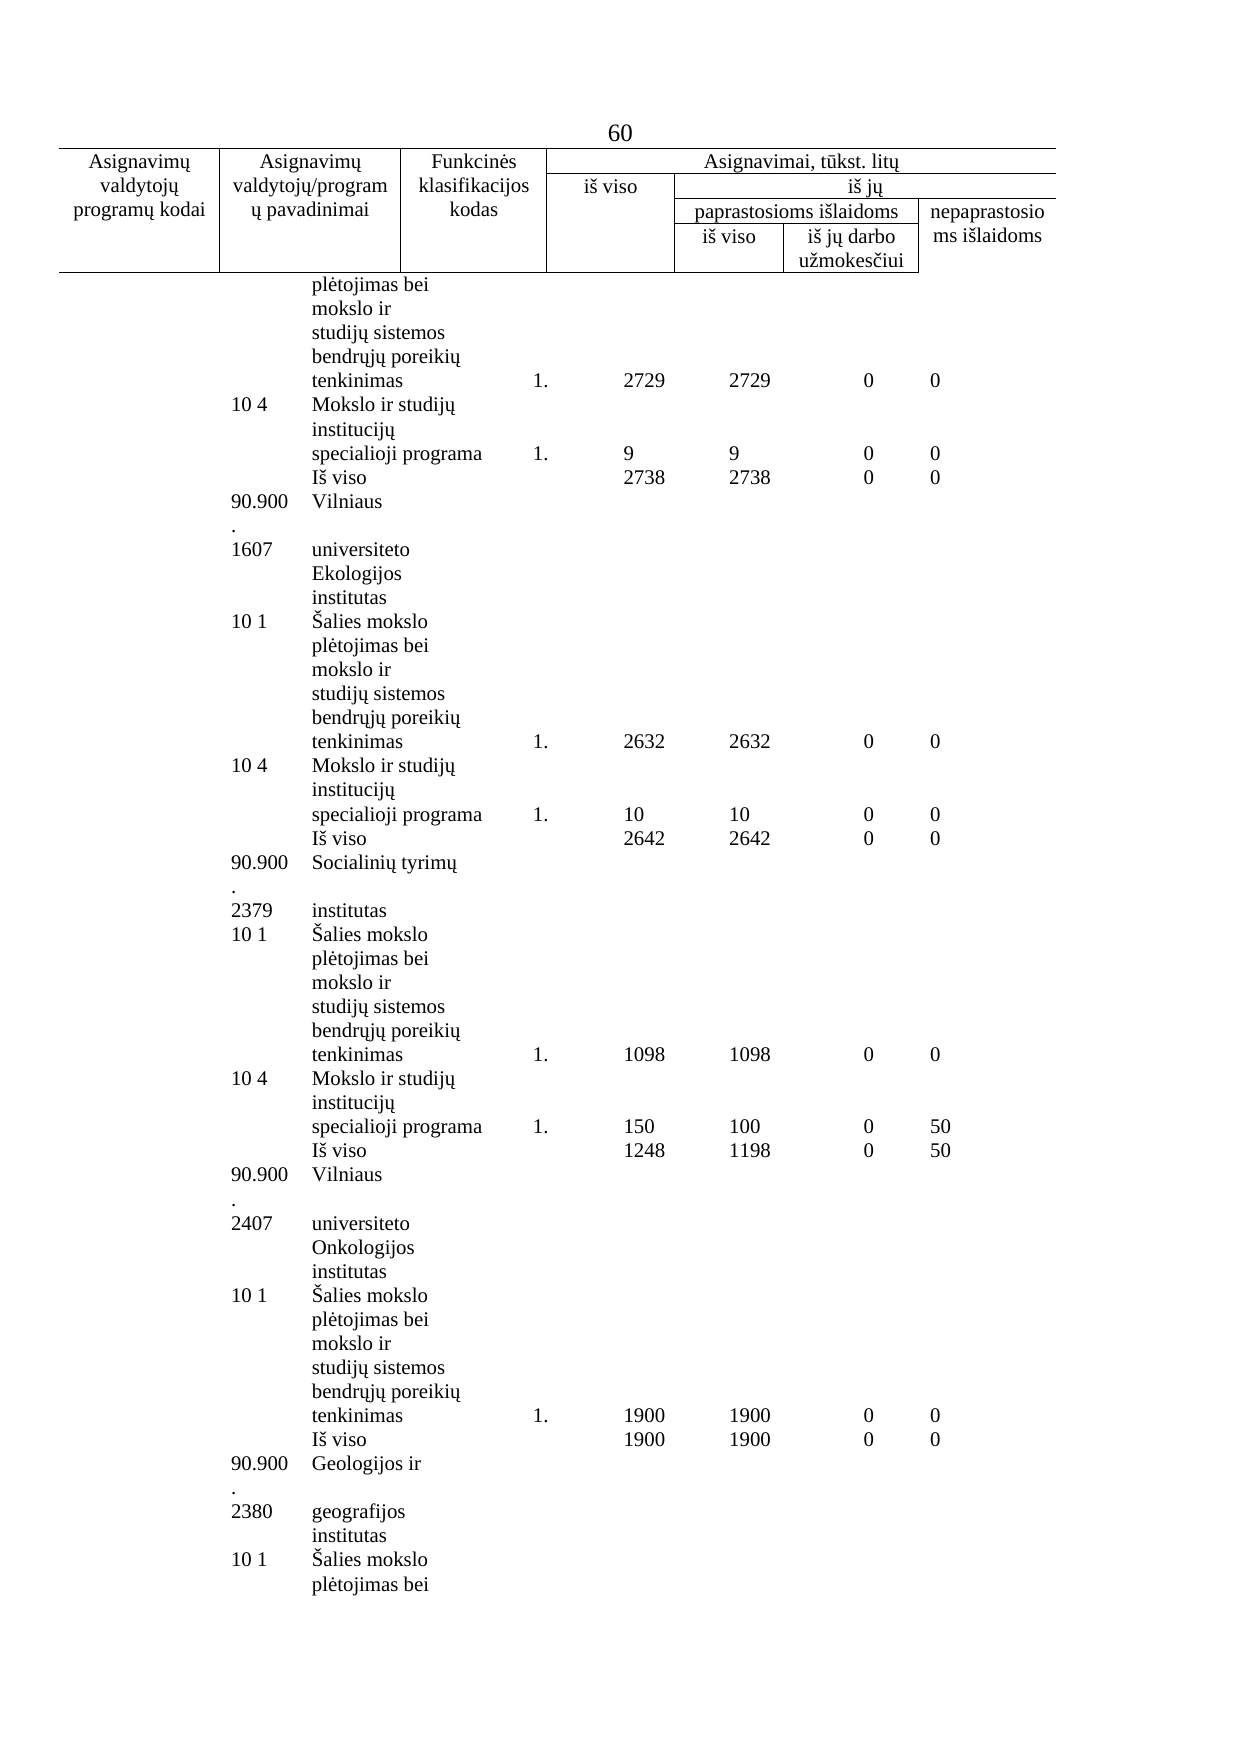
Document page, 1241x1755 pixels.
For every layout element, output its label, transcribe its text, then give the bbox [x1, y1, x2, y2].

table_cell [612, 1066, 718, 1090]
table_cell [59, 585, 219, 609]
table_cell 1098 [612, 1042, 718, 1066]
table_cell [919, 681, 1063, 705]
table_cell [220, 1403, 300, 1427]
table_cell [852, 1523, 919, 1547]
table_cell 1. [521, 1114, 612, 1138]
table_cell 1. [521, 729, 612, 753]
table_cell [59, 705, 219, 729]
table_cell [59, 1138, 219, 1162]
table_cell [59, 1259, 219, 1283]
table_cell 0 [919, 801, 1063, 826]
table_cell [59, 1307, 219, 1331]
table_cell [521, 657, 612, 681]
table_cell 10 1 [220, 922, 300, 946]
table_cell [1056, 198, 1063, 223]
table_cell 2407 [220, 1211, 300, 1234]
table_cell [220, 1042, 300, 1066]
table_cell [852, 609, 919, 633]
table_cell [220, 681, 300, 705]
table_cell [612, 273, 718, 296]
table_cell [718, 681, 852, 705]
table_cell 2380 [220, 1499, 300, 1523]
table_cell [220, 1427, 300, 1451]
table_cell [718, 273, 852, 296]
table_cell [521, 1355, 612, 1379]
table_cell 9 [718, 441, 852, 464]
table_cell [59, 898, 219, 922]
table_cell [220, 561, 300, 585]
table_cell [919, 1235, 1063, 1259]
table_cell [919, 657, 1063, 681]
table_cell [521, 1163, 612, 1211]
table_cell mokslo ir [300, 970, 521, 994]
table_cell specialioji programa [300, 1114, 521, 1138]
table_cell [59, 489, 219, 537]
table_cell [919, 585, 1063, 609]
table_cell [220, 994, 300, 1018]
table_cell [521, 320, 612, 344]
table_cell [852, 1283, 919, 1307]
table_cell [612, 489, 718, 537]
table_cell [718, 393, 852, 416]
table_cell [220, 778, 300, 801]
table_cell [919, 633, 1063, 657]
table_cell [612, 1451, 718, 1499]
table_cell [521, 1427, 612, 1451]
table_cell [59, 1235, 219, 1259]
table_cell [612, 1018, 718, 1042]
table_cell [852, 1499, 919, 1523]
table_cell [919, 1090, 1063, 1114]
table_cell 1. [521, 1403, 612, 1427]
table_cell [852, 273, 919, 296]
table_cell institucijų [300, 1090, 521, 1114]
table_cell [919, 1379, 1063, 1403]
table_cell [612, 1307, 718, 1331]
table_cell [612, 1523, 718, 1547]
table_cell institutas [300, 898, 521, 922]
table_header Asignavimų valdytojų/programų pavadinimai [220, 149, 400, 272]
table_cell [220, 801, 300, 826]
table_cell Iš viso [300, 1138, 521, 1162]
table_cell [718, 753, 852, 777]
table_cell [612, 1379, 718, 1403]
table_cell [521, 753, 612, 777]
table_cell [59, 657, 219, 681]
table_cell [718, 970, 852, 994]
table_cell 2642 [718, 826, 852, 849]
table_cell mokslo ir [300, 296, 521, 320]
table_cell [612, 850, 718, 898]
table_cell [919, 393, 1063, 416]
table_cell [718, 898, 852, 922]
table_cell [718, 994, 852, 1018]
table_cell [718, 537, 852, 561]
table_cell institutas [300, 1259, 521, 1283]
table_cell [59, 681, 219, 705]
table_cell 0 [852, 1042, 919, 1066]
table_cell [852, 1307, 919, 1331]
table_cell [852, 1379, 919, 1403]
table_cell [718, 1451, 852, 1499]
table_cell 10 1 [220, 609, 300, 633]
table_cell [59, 1355, 219, 1379]
table_cell [919, 1018, 1063, 1042]
table_header [1056, 148, 1063, 173]
table_cell [220, 946, 300, 970]
table_cell [220, 1355, 300, 1379]
table_cell Iš viso [300, 465, 521, 489]
table_cell tenkinimas [300, 368, 521, 392]
table_cell 1. [521, 1042, 612, 1066]
table_cell [59, 1211, 219, 1234]
table_cell [718, 561, 852, 585]
table_cell [220, 657, 300, 681]
table_cell [612, 681, 718, 705]
table_cell [852, 1018, 919, 1042]
table_cell [521, 1379, 612, 1403]
table_cell [59, 801, 219, 826]
table_cell 2642 [612, 826, 718, 849]
table_cell studijų sistemos [300, 681, 521, 705]
table_cell [521, 705, 612, 729]
table_cell [718, 1523, 852, 1547]
table_cell [59, 1066, 219, 1090]
table_cell studijų sistemos [300, 320, 521, 344]
table_cell 50 [919, 1138, 1063, 1162]
table_cell [612, 1090, 718, 1114]
table_cell [612, 1211, 718, 1234]
table_cell plėtojimas bei [300, 1571, 521, 1596]
table_cell [59, 1331, 219, 1355]
table_cell [59, 970, 219, 994]
table_cell [919, 850, 1063, 898]
table_cell 10 [718, 801, 852, 826]
table_cell bendrųjų poreikių [300, 344, 521, 368]
table_cell [59, 994, 219, 1018]
table_cell [59, 368, 219, 392]
table_cell 1607 [220, 537, 300, 561]
table_cell geografijos [300, 1499, 521, 1523]
table_cell [521, 778, 612, 801]
table_cell [220, 1259, 300, 1283]
table_cell institucijų [300, 778, 521, 801]
table_cell [59, 441, 219, 464]
table_cell [718, 1211, 852, 1234]
table_cell [718, 1331, 852, 1355]
table_cell [852, 1211, 919, 1234]
table_cell 1. [521, 441, 612, 464]
table_cell [59, 826, 219, 849]
table_cell 0 [852, 465, 919, 489]
table_cell [59, 1379, 219, 1403]
table_cell [612, 1331, 718, 1355]
table_cell [521, 296, 612, 320]
table_cell [612, 1499, 718, 1523]
table_cell [919, 1571, 1063, 1596]
table_cell [59, 1548, 219, 1571]
table_cell 0 [852, 441, 919, 464]
table_cell [852, 416, 919, 441]
table_cell [612, 1235, 718, 1259]
table_cell 0 [852, 729, 919, 753]
table_cell mokslo ir [300, 1331, 521, 1355]
table_cell [852, 657, 919, 681]
table_cell [718, 1066, 852, 1090]
table_cell [919, 296, 1063, 320]
table_cell plėtojimas bei [300, 633, 521, 657]
table_cell tenkinimas [300, 729, 521, 753]
table_cell [718, 1235, 852, 1259]
table_cell [852, 1451, 919, 1499]
table_cell [919, 1548, 1063, 1571]
table_cell [919, 1451, 1063, 1499]
table_cell [718, 633, 852, 657]
table_cell [521, 585, 612, 609]
table_cell [919, 1355, 1063, 1379]
table_cell [59, 1451, 219, 1499]
table_cell [521, 1211, 612, 1234]
table_cell Šalies mokslo [300, 609, 521, 633]
table_cell [718, 489, 852, 537]
table_cell [521, 273, 612, 296]
table_cell [612, 633, 718, 657]
table_cell [521, 970, 612, 994]
table_cell 0 [852, 1427, 919, 1451]
table_cell plėtojimas bei [300, 1307, 521, 1331]
table_cell institutas [300, 585, 521, 609]
table_cell [220, 320, 300, 344]
table_cell [59, 296, 219, 320]
table_cell [521, 1235, 612, 1259]
table_cell [718, 296, 852, 320]
table_cell [919, 1331, 1063, 1355]
table_cell [59, 778, 219, 801]
table_cell [718, 657, 852, 681]
table_cell [521, 946, 612, 970]
table_cell 90.900. [220, 850, 300, 898]
table_header Asignavimų valdytojų programų kodai [59, 149, 219, 272]
table_cell [59, 320, 219, 344]
table_cell [919, 898, 1063, 922]
table_cell [852, 970, 919, 994]
table_cell [612, 705, 718, 729]
table_cell [612, 393, 718, 416]
table_cell 10 4 [220, 1066, 300, 1090]
table_cell [919, 970, 1063, 994]
table_cell [521, 416, 612, 441]
table_cell [852, 1163, 919, 1211]
table_cell institutas [300, 1523, 521, 1547]
table_cell [919, 1259, 1063, 1283]
table_cell 0 [852, 1114, 919, 1138]
table_cell [852, 1090, 919, 1114]
table_cell [59, 1427, 219, 1451]
table_cell [521, 1331, 612, 1355]
table_cell [919, 778, 1063, 801]
table_cell 2632 [718, 729, 852, 753]
table_header Funkcinės klasifikacijos kodas [401, 149, 546, 272]
table_cell [718, 585, 852, 609]
table_cell [59, 729, 219, 753]
table_cell 0 [852, 1138, 919, 1162]
table_cell 0 [919, 465, 1063, 489]
table_cell [852, 994, 919, 1018]
table_cell mokslo ir [300, 657, 521, 681]
table_cell iš viso [675, 224, 783, 272]
table_cell [919, 489, 1063, 537]
table_cell [521, 1138, 612, 1162]
table_cell [521, 922, 612, 946]
table_cell [718, 850, 852, 898]
table_cell 10 4 [220, 393, 300, 416]
table_cell bendrųjų poreikių [300, 1018, 521, 1042]
table_cell [59, 416, 219, 441]
table_cell 10 4 [220, 753, 300, 777]
table_cell [521, 561, 612, 585]
table_cell [612, 753, 718, 777]
table_cell [852, 633, 919, 657]
table_cell [919, 537, 1063, 561]
table_cell [220, 1379, 300, 1403]
table_cell [919, 272, 1063, 296]
table_cell 90.900. [220, 1451, 300, 1499]
table_cell [612, 657, 718, 681]
table_cell [220, 970, 300, 994]
table_cell 1248 [612, 1138, 718, 1162]
table_cell 0 [919, 826, 1063, 849]
table_cell iš viso [547, 174, 674, 272]
table_cell [220, 1331, 300, 1355]
table_cell [521, 344, 612, 368]
table_cell [59, 850, 219, 898]
table_cell universiteto [300, 1211, 521, 1234]
table_cell [1056, 223, 1063, 272]
table_cell universiteto [300, 537, 521, 561]
table_cell [521, 1451, 612, 1499]
table_cell [59, 633, 219, 657]
table_cell 0 [852, 368, 919, 392]
table_cell Ekologijos [300, 561, 521, 585]
table_cell [919, 753, 1063, 777]
table_cell [521, 609, 612, 633]
table_cell Mokslo ir studijų [300, 753, 521, 777]
table_cell [59, 1163, 219, 1211]
table_cell [59, 1283, 219, 1307]
table_cell [852, 1548, 919, 1571]
table_cell [59, 465, 219, 489]
table_cell 1900 [718, 1403, 852, 1427]
table_cell [220, 1090, 300, 1114]
table_cell [919, 1066, 1063, 1090]
table_cell [852, 778, 919, 801]
table_cell [852, 489, 919, 537]
table_cell [852, 344, 919, 368]
table_cell [59, 1523, 219, 1547]
table_cell [220, 1523, 300, 1547]
table_cell [220, 705, 300, 729]
table_cell [852, 320, 919, 344]
table_cell [852, 296, 919, 320]
table_cell [59, 344, 219, 368]
table_cell [919, 1163, 1063, 1211]
table_cell [852, 946, 919, 970]
table_cell [718, 1090, 852, 1114]
table_cell [919, 994, 1063, 1018]
table_cell 10 1 [220, 1283, 300, 1307]
table_cell 10 [612, 801, 718, 826]
table_cell [612, 585, 718, 609]
table_cell [718, 416, 852, 441]
table_cell [521, 393, 612, 416]
table_cell [718, 922, 852, 946]
table_cell [59, 1018, 219, 1042]
table_cell [718, 705, 852, 729]
table_cell [521, 1307, 612, 1331]
table_cell 0 [919, 1427, 1063, 1451]
table_cell [521, 633, 612, 657]
table_cell [612, 994, 718, 1018]
table_cell [220, 1571, 300, 1596]
table_cell [220, 633, 300, 657]
table_cell [852, 681, 919, 705]
table_cell [919, 1283, 1063, 1307]
table_cell [220, 465, 300, 489]
table_cell 9 [612, 441, 718, 464]
table_cell [521, 1499, 612, 1523]
table_cell 1198 [718, 1138, 852, 1162]
table_cell [59, 1499, 219, 1523]
table_cell [919, 416, 1063, 441]
table_cell [521, 1066, 612, 1090]
table_cell Iš viso [300, 826, 521, 849]
table_cell 2729 [612, 368, 718, 392]
table_cell [718, 1283, 852, 1307]
table_cell [919, 561, 1063, 585]
table_cell 2729 [718, 368, 852, 392]
table_cell [59, 1403, 219, 1427]
table_cell [852, 393, 919, 416]
table_cell Socialinių tyrimų [300, 850, 521, 898]
table_cell [59, 393, 219, 416]
table_cell 2379 [220, 898, 300, 922]
table_cell [521, 850, 612, 898]
table_cell [852, 561, 919, 585]
table_cell [1056, 173, 1063, 198]
table_cell [612, 922, 718, 946]
table_cell [220, 344, 300, 368]
table_cell [612, 416, 718, 441]
table_cell plėtojimas bei [300, 273, 521, 296]
table_cell [612, 1259, 718, 1283]
table_cell [718, 1018, 852, 1042]
table_cell [852, 850, 919, 898]
table_cell 0 [919, 368, 1063, 392]
table_cell tenkinimas [300, 1042, 521, 1066]
table_cell [521, 1259, 612, 1283]
table_cell [718, 1379, 852, 1403]
table_cell [59, 561, 219, 585]
table_cell 1. [521, 368, 612, 392]
table_cell Onkologijos [300, 1235, 521, 1259]
table_cell 150 [612, 1114, 718, 1138]
table_cell [612, 537, 718, 561]
table_cell [612, 898, 718, 922]
table_cell [220, 416, 300, 441]
table_cell [852, 753, 919, 777]
table_cell [919, 946, 1063, 970]
table_cell [612, 778, 718, 801]
table_cell [220, 273, 300, 296]
table_cell [220, 1307, 300, 1331]
table_cell [919, 1523, 1063, 1547]
table_cell institucijų [300, 416, 521, 441]
table_cell studijų sistemos [300, 1355, 521, 1379]
table_cell [852, 1331, 919, 1355]
table_cell [919, 1499, 1063, 1523]
table_cell 1900 [718, 1427, 852, 1451]
table_cell [718, 1307, 852, 1331]
table_cell [718, 1259, 852, 1283]
table_cell [718, 344, 852, 368]
table_cell specialioji programa [300, 801, 521, 826]
table_cell specialioji programa [300, 441, 521, 464]
table_cell [852, 1066, 919, 1090]
table_cell [612, 946, 718, 970]
table_cell [521, 994, 612, 1018]
table_cell iš jų [675, 174, 1056, 198]
table_cell [852, 537, 919, 561]
table_cell [919, 922, 1063, 946]
table_cell [919, 705, 1063, 729]
table_cell [919, 344, 1063, 368]
table_cell tenkinimas [300, 1403, 521, 1427]
table_cell 1900 [612, 1403, 718, 1427]
table_cell [718, 1548, 852, 1571]
table_cell 1098 [718, 1042, 852, 1066]
table_cell Vilniaus [300, 1163, 521, 1211]
table_cell [220, 729, 300, 753]
table_cell [852, 922, 919, 946]
table_cell [521, 1018, 612, 1042]
table_cell [852, 585, 919, 609]
table_cell [220, 826, 300, 849]
table_cell [59, 609, 219, 633]
table_cell [521, 1090, 612, 1114]
table_cell [59, 273, 219, 296]
table_cell [718, 320, 852, 344]
table_cell 90.900. [220, 1163, 300, 1211]
table_cell 0 [919, 441, 1063, 464]
table_cell [612, 1163, 718, 1211]
table_cell [220, 1235, 300, 1259]
table_cell 2738 [612, 465, 718, 489]
table_cell [220, 1138, 300, 1162]
table_cell [718, 1499, 852, 1523]
table_cell iš jų darbo užmokesčiui [784, 224, 918, 272]
table_cell Šalies mokslo [300, 1283, 521, 1307]
table_cell [612, 1355, 718, 1379]
table_cell studijų sistemos [300, 994, 521, 1018]
table_cell Šalies mokslo [300, 922, 521, 946]
table_cell [521, 1283, 612, 1307]
table_cell [612, 1548, 718, 1571]
table_cell [220, 368, 300, 392]
table_cell [718, 1355, 852, 1379]
table_cell [852, 1259, 919, 1283]
table_cell plėtojimas bei [300, 946, 521, 970]
table_cell [220, 441, 300, 464]
table_cell 90.900. [220, 489, 300, 537]
table_cell [521, 1523, 612, 1547]
table_cell [919, 1211, 1063, 1234]
table_cell [612, 970, 718, 994]
table_cell 0 [852, 826, 919, 849]
table_cell 50 [919, 1114, 1063, 1138]
table_cell [612, 320, 718, 344]
table_cell [852, 1355, 919, 1379]
table_cell [59, 1571, 219, 1596]
table_cell [612, 1571, 718, 1596]
table_cell paprastosioms išlaidoms [675, 199, 918, 223]
table_cell [59, 946, 219, 970]
table_cell [220, 296, 300, 320]
table_cell [612, 561, 718, 585]
table_cell 0 [919, 1403, 1063, 1427]
table_cell [521, 465, 612, 489]
table_cell 1900 [612, 1427, 718, 1451]
table_cell [220, 585, 300, 609]
table_cell [612, 609, 718, 633]
table_cell 0 [919, 1042, 1063, 1066]
table_cell [718, 1163, 852, 1211]
table_cell Mokslo ir studijų [300, 1066, 521, 1090]
table_cell [521, 1571, 612, 1596]
table_cell [59, 922, 219, 946]
table_cell [521, 489, 612, 537]
table_cell 10 1 [220, 1548, 300, 1571]
table_cell [521, 826, 612, 849]
table_cell [612, 344, 718, 368]
table_cell [852, 705, 919, 729]
table_cell 2738 [718, 465, 852, 489]
table_cell [521, 1548, 612, 1571]
table_cell [718, 778, 852, 801]
table_cell [919, 320, 1063, 344]
table_cell [718, 1571, 852, 1596]
table_cell [919, 1307, 1063, 1331]
table_cell 100 [718, 1114, 852, 1138]
table_cell Mokslo ir studijų [300, 393, 521, 416]
table_cell [852, 898, 919, 922]
table_cell [852, 1235, 919, 1259]
table_cell 2632 [612, 729, 718, 753]
table_cell [612, 296, 718, 320]
table_cell nepaprastosioms išlaidoms [919, 199, 1056, 272]
table_cell [59, 753, 219, 777]
table_cell Vilniaus [300, 489, 521, 537]
table_cell [852, 1571, 919, 1596]
table_cell [612, 1283, 718, 1307]
table_cell 0 [852, 1403, 919, 1427]
table_cell [718, 609, 852, 633]
table_cell [59, 537, 219, 561]
table_cell [59, 1114, 219, 1138]
table_cell Šalies mokslo [300, 1548, 521, 1571]
table_cell [59, 1042, 219, 1066]
table_cell bendrųjų poreikių [300, 1379, 521, 1403]
table_cell 0 [852, 801, 919, 826]
table_cell [521, 898, 612, 922]
table_cell 0 [919, 729, 1063, 753]
table_cell [220, 1018, 300, 1042]
table_cell Iš viso [300, 1427, 521, 1451]
table_header Asignavimai, tūkst. litų [547, 149, 1056, 173]
table_cell [521, 681, 612, 705]
table_cell Geologijos ir [300, 1451, 521, 1499]
table_cell bendrųjų poreikių [300, 705, 521, 729]
table_cell [718, 946, 852, 970]
table_cell [59, 1090, 219, 1114]
table_cell [220, 1114, 300, 1138]
table_cell [521, 537, 612, 561]
table_cell [919, 609, 1063, 633]
table_cell 1. [521, 801, 612, 826]
